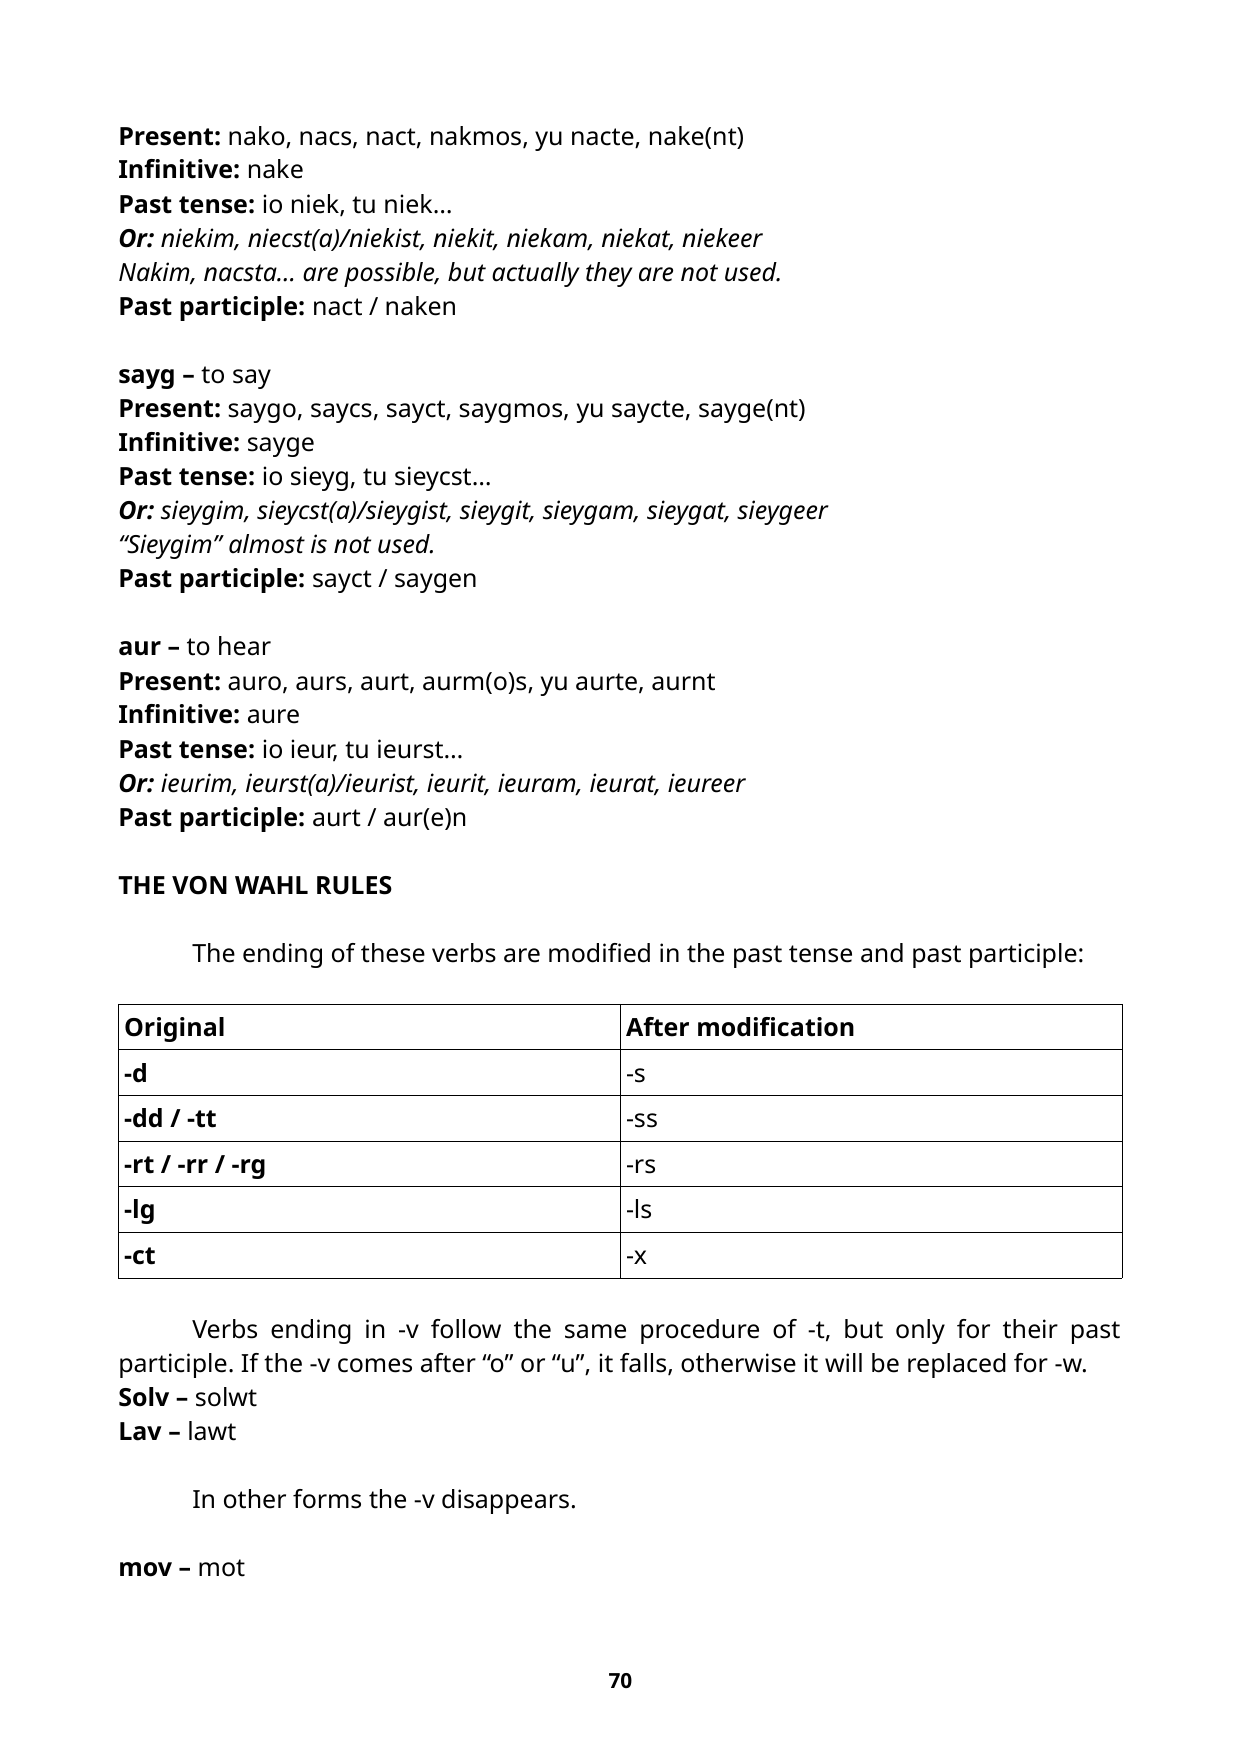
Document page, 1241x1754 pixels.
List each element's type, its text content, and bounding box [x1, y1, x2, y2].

table_cell -ct [119, 1233, 620, 1277]
text Or: sieygim, sieycst(a)/sieygist, sieygit, sieygam, sieygat, sieygeer [118, 493, 1122, 527]
text Solv – solwt [118, 1380, 1122, 1414]
text Past participle: sayct / saygen [118, 561, 1122, 595]
table_cell -rt / -rr / -rg [119, 1142, 620, 1186]
text The ending of these verbs are modified in the past tense and past participle: [118, 936, 1122, 970]
subtitle THE VON WAHL RULES [118, 867, 1122, 902]
text Verbs ending in -v follow the same procedure of -t, but only for their past participle. If the -v comes after “o” or “u”, it falls, otherwise it will be replaced for -w. [118, 1312, 1122, 1380]
text Past participle: aurt / aur(e)n [118, 799, 1122, 833]
text Nakim, nacsta… are possible, but actually they are not used. [118, 254, 1122, 288]
text Infinitive: aure [118, 697, 1122, 731]
text aur – to hear [118, 629, 1122, 663]
text Present: auro, aurs, aurt, aurm(o)s, yu aurte, aurnt [118, 663, 1122, 697]
table_cell -ls [621, 1187, 1122, 1232]
text Past participle: nact / naken [118, 288, 1122, 322]
text Infinitive: nake [118, 152, 1122, 186]
table_header After modification [621, 1005, 1122, 1049]
text Present: nako, nacs, nact, nakmos, yu nacte, nake(nt) [118, 118, 1122, 152]
text Past tense: io niek, tu niek… [118, 186, 1122, 220]
text Present: saygo, saycs, sayct, saygmos, yu saycte, sayge(nt) [118, 391, 1122, 425]
text Past tense: io ieur, tu ieurst… [118, 731, 1122, 765]
text “Sieygim” almost is not used. [118, 527, 1122, 561]
table_cell -d [119, 1050, 620, 1095]
table_cell -lg [119, 1187, 620, 1232]
text Or: ieurim, ieurst(a)/ieurist, ieurit, ieuram, ieurat, ieureer [118, 765, 1122, 799]
table_cell -rs [621, 1142, 1122, 1186]
text Infinitive: sayge [118, 425, 1122, 459]
text sayg – to say [118, 357, 1122, 391]
text Or: niekim, niecst(a)/niekist, niekit, niekam, niekat, niekeer [118, 220, 1122, 254]
table_cell -ss [621, 1096, 1122, 1141]
table_cell -x [621, 1233, 1122, 1277]
table_header Original [119, 1005, 620, 1049]
table_cell -s [621, 1050, 1122, 1095]
table_cell -dd / -tt [119, 1096, 620, 1141]
text Lav – lawt [118, 1414, 1122, 1448]
text mov – mot [118, 1550, 1122, 1584]
text Past tense: io sieyg, tu sieycst… [118, 459, 1122, 493]
text In other forms the -v disappears. [118, 1482, 1122, 1516]
